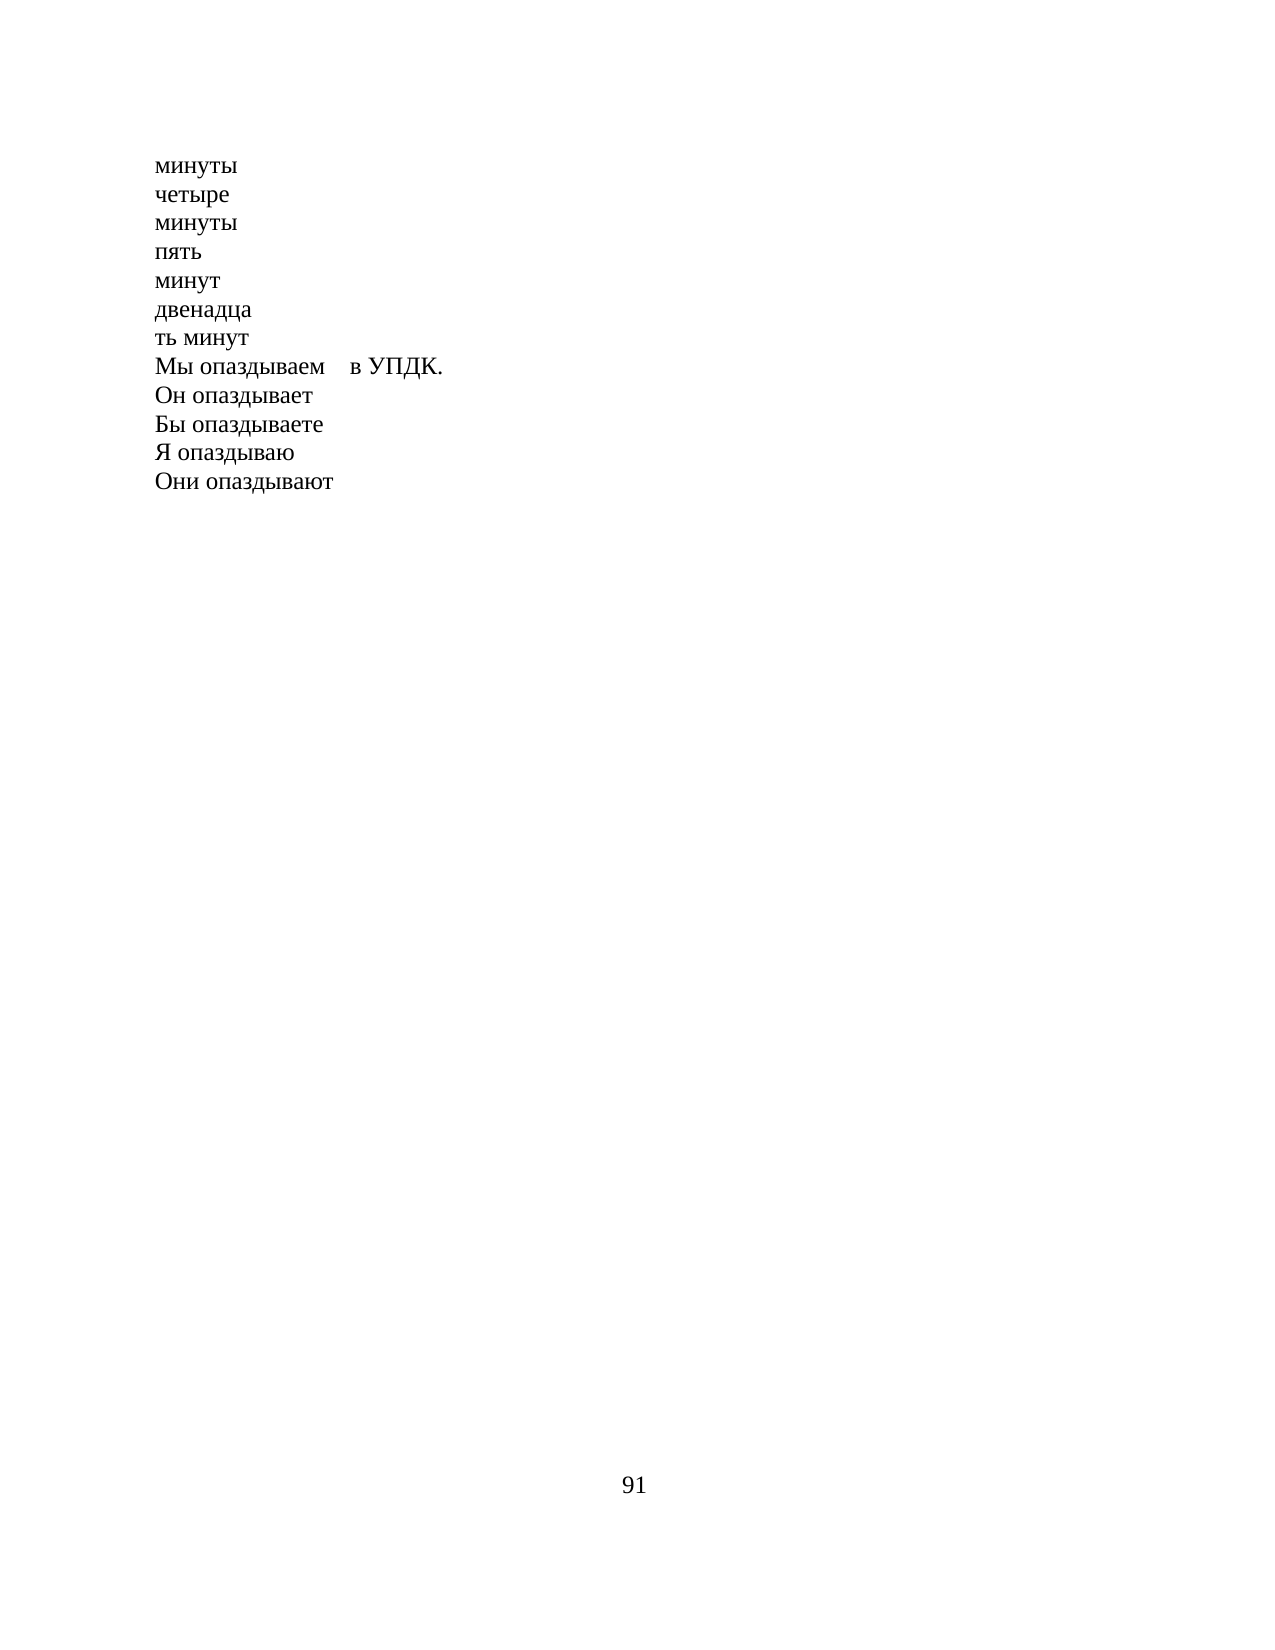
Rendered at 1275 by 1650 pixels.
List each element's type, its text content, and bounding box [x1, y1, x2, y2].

table_cell Он опаздывает [150, 380, 345, 409]
table_cell [345, 466, 1125, 495]
table_cell [265, 150, 1125, 179]
table_header в УПДК. [345, 351, 1125, 380]
table_cell [345, 409, 1125, 437]
table_header Мы опаздываем [150, 351, 345, 380]
table_cell [345, 380, 1125, 409]
table_cell Я опаздываю [150, 438, 345, 466]
table_cell Они опаздывают [150, 466, 345, 495]
table_cell двенадцать минут [150, 294, 265, 351]
table_cell минуты [150, 150, 265, 179]
table_cell пять минут [150, 236, 265, 294]
table_cell [345, 438, 1125, 466]
table_cell четыре минуты [150, 179, 265, 236]
table_cell Бы опаздываете [150, 409, 345, 437]
table_cell [265, 236, 1125, 294]
table_cell [265, 179, 1125, 236]
table_cell [265, 294, 1125, 351]
